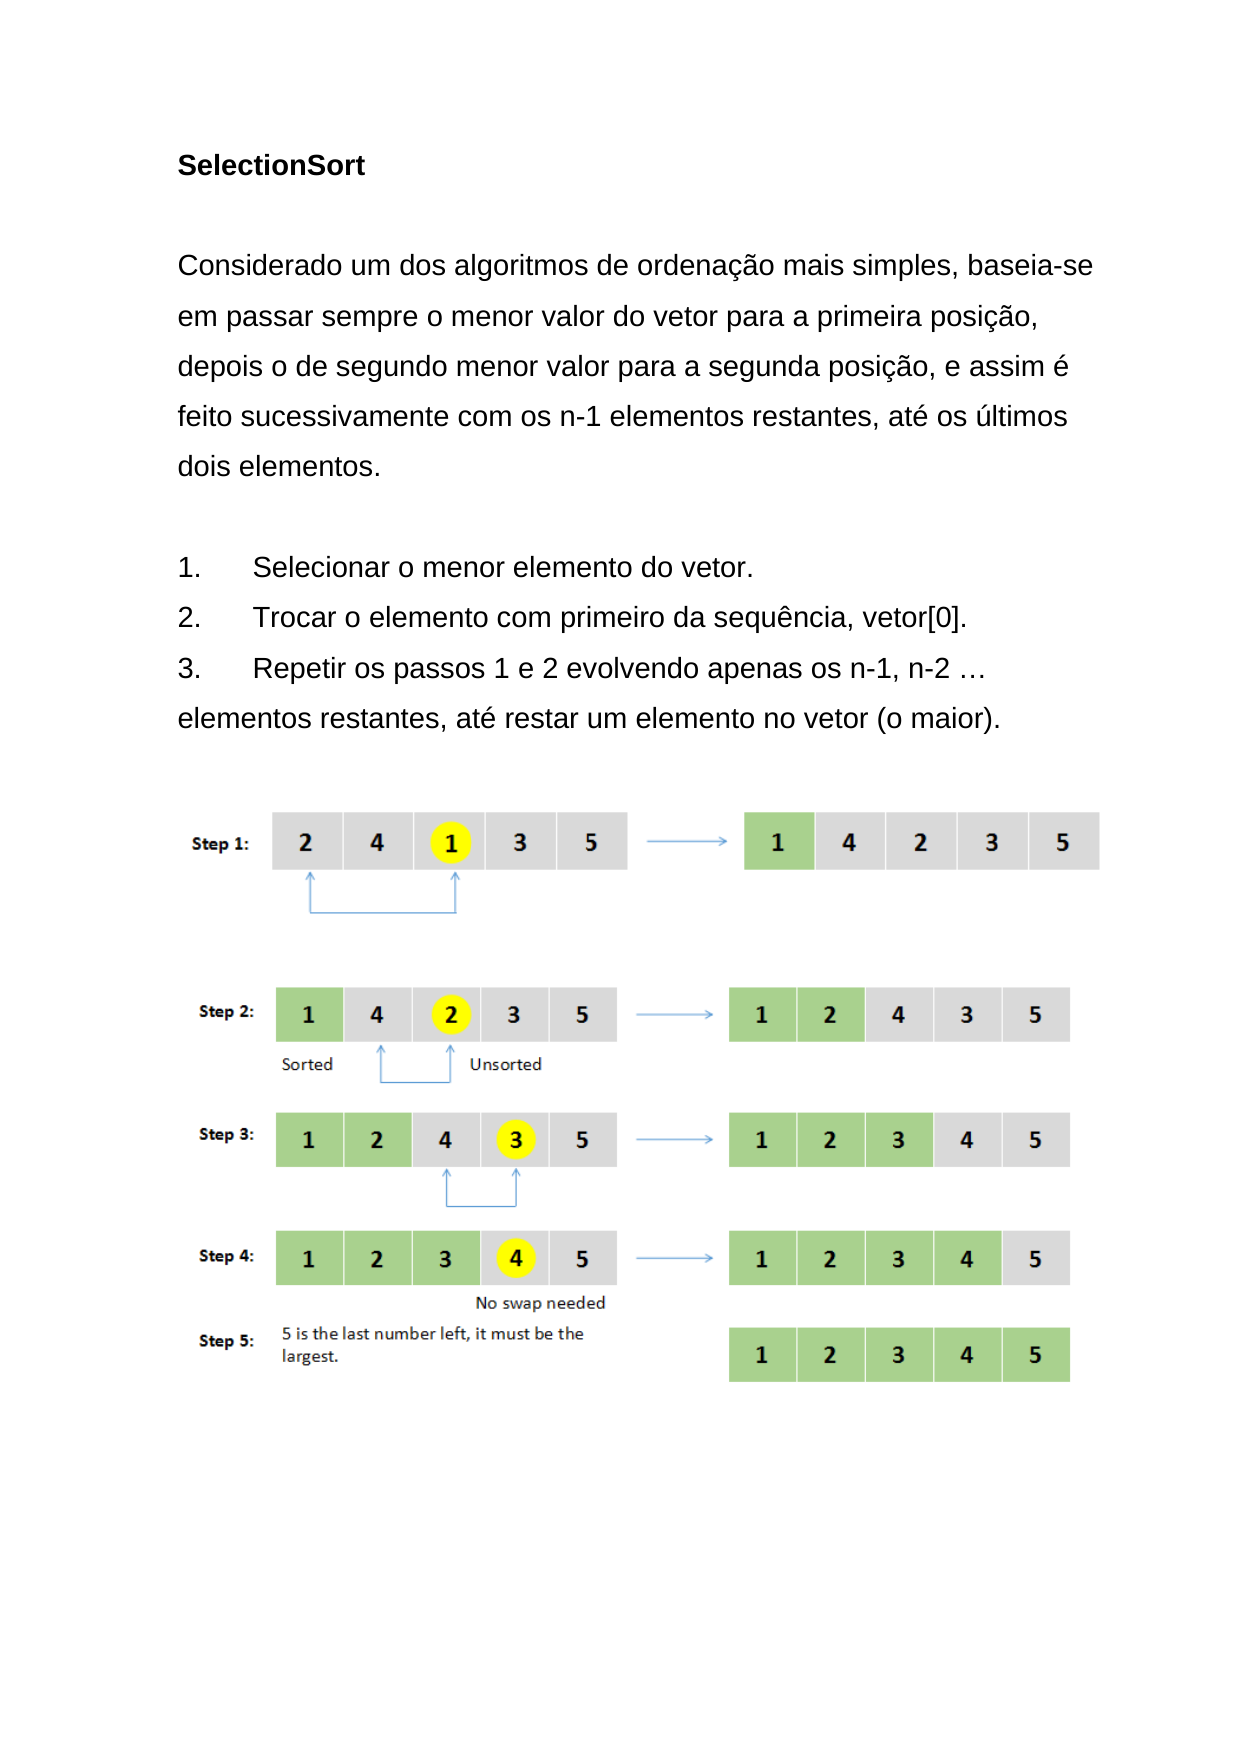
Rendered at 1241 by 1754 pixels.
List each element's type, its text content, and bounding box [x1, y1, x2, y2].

text Considerado um dos algoritmos de ordenação mais simples, baseia-se em passar sempre o menor valor do vetor para a primeira posição, depois o de segundo menor valor para a segunda posição, e assim é feito sucessivamente com os n-1 elementos restantes, até os últimos dois elementos. [177, 248, 1114, 483]
list Selecionar o menor elemento do vetor. [177, 550, 1114, 584]
list Repetir os passos 1 e 2 evolvendo apenas os n-1, n-2 … elementos restantes, até restar um elemento no vetor (o maior). [177, 651, 1114, 734]
picture [164, 971, 1102, 1395]
text SelectionSort [177, 148, 1114, 181]
picture [177, 801, 1115, 914]
list Trocar o elemento com primeiro da sequência, vetor[0]. [177, 600, 1114, 634]
